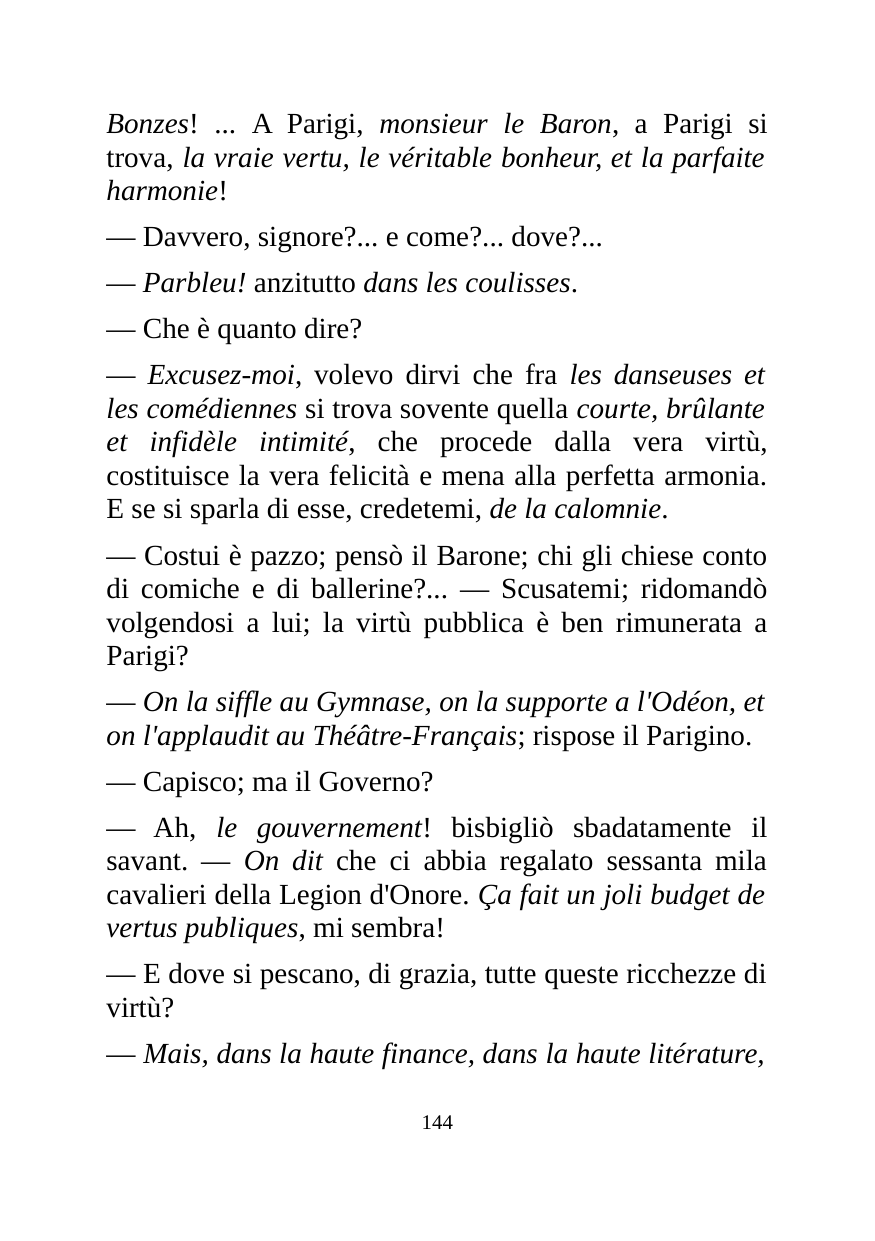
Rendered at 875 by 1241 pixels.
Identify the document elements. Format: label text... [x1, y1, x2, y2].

text — E dove si pescano, di grazia, tutte queste ricchezze di virtù? [106, 957, 768, 1024]
text — Costui è pazzo; pensò il Barone; chi gli chiese conto di comiche e di ballerine?... — Scusatemi; ridomandò volgendosi a lui; la virtù pubblica è ben rimunerata a Parigi? [106, 538, 768, 672]
text — On la siffle au Gymnase, on la supporte a l'Odéon, et on l'applaudit au Théâtre-Français; rispose il Parigino. [106, 684, 768, 751]
text — Ah, le gouvernement! bisbigliò sbadatamente il savant. — On dit che ci abbia regalato sessanta mila cavalieri della Legion d'Onore. Ça fait un joli budget de vertus publiques, mi sembra! [106, 810, 768, 944]
text — Davvero, signore?... e come?... dove?... [106, 219, 768, 253]
text — Mais, dans la haute finance, dans la haute litérature, [106, 1036, 768, 1070]
text — Excusez-moi, volevo dirvi che fra les danseuses et les comédiennes si trova sovente quella courte, brûlante et infidèle intimité, che procede dalla vera virtù, costituisce la vera felicità e mena alla perfetta armonia. E se si sparla di esse, credetemi, de la calomnie. [106, 357, 768, 525]
text — Capisco; ma il Governo? [106, 764, 768, 797]
text — Che è quanto dire? [106, 311, 768, 345]
text Bonzes! ... A Parigi, monsieur le Baron, a Parigi si trova, la vraie vertu, le véritable bonheur, et la parfaite harmonie! [106, 106, 768, 207]
text — Parbleu! anzitutto dans les coulisses. [106, 265, 768, 299]
